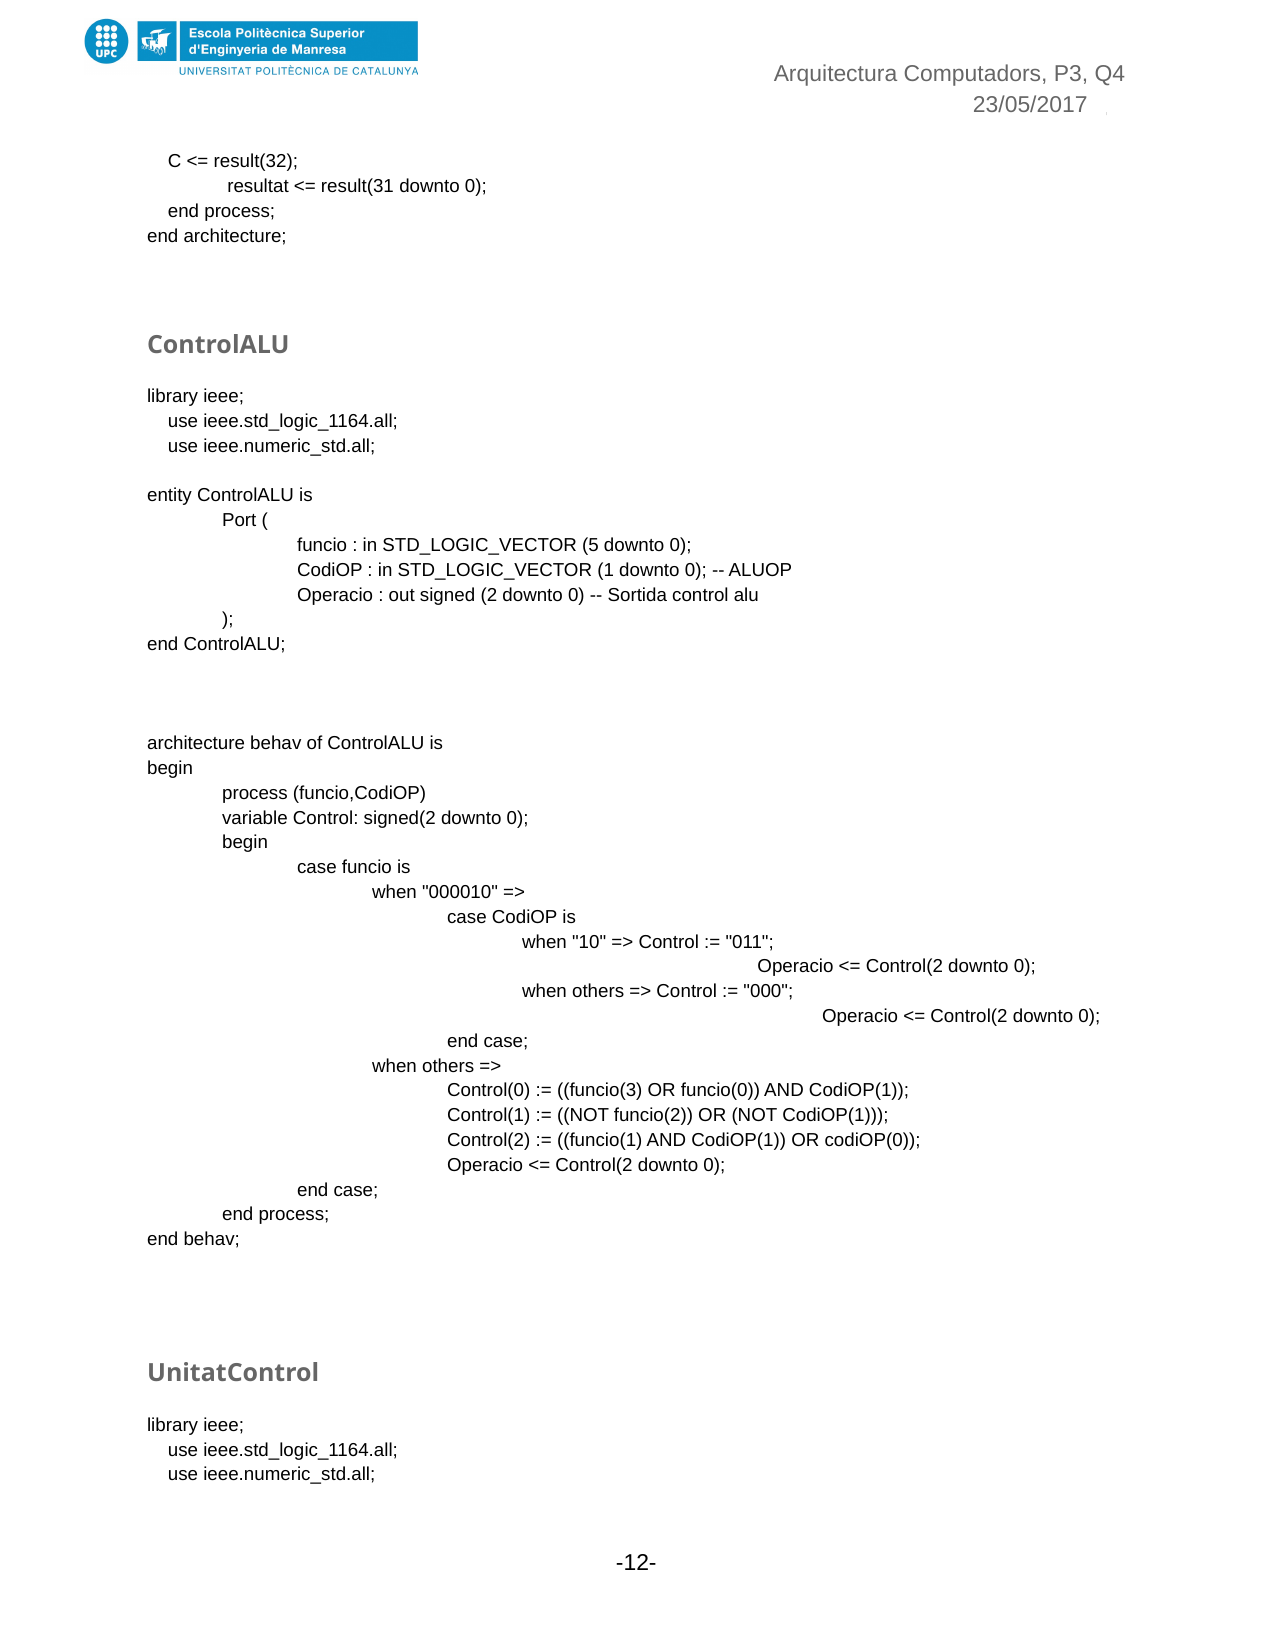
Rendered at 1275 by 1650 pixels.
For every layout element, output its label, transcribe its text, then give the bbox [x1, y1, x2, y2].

text funcio : in STD_LOGIC_VECTOR (5 downto 0); [147, 534, 1125, 555]
text end architecture; [147, 224, 1125, 246]
text use ieee.std_logic_1164.all; [147, 410, 1125, 431]
picture [257, 29, 263, 37]
picture [105, 50, 116, 57]
picture [281, 31, 293, 37]
text Control(0) := ((funcio(3) OR funcio(0)) AND CodiOP(1)); [147, 1079, 1125, 1101]
picture [96, 26, 117, 46]
text end process; [147, 199, 1125, 221]
text Operacio : out signed (2 downto 0) -- Sortida control alu [147, 583, 1125, 605]
text C <= result(32); [147, 150, 1125, 172]
text begin [147, 757, 1125, 778]
picture [328, 31, 333, 39]
subtitle ControlALU [147, 326, 1125, 360]
text when others => [147, 1054, 1125, 1076]
text Operacio <= Control(2 downto 0); [147, 1005, 1125, 1026]
text case CodiOP is [147, 906, 1125, 927]
text case funcio is [147, 856, 1125, 878]
text Operacio <= Control(2 downto 0); [147, 955, 1125, 977]
text Control(1) := ((NOT funcio(2)) OR (NOT CodiOP(1))); [147, 1104, 1125, 1126]
picture [333, 47, 345, 53]
text ); [147, 608, 1125, 630]
text entity ControlALU is [147, 484, 1125, 506]
picture [313, 31, 325, 37]
text when "000010" => [147, 881, 1125, 902]
text when others => Control := "000"; [147, 980, 1125, 1002]
text begin [147, 831, 1125, 853]
text use ieee.std_logic_1164.all; [147, 1438, 1125, 1460]
text use ieee.numeric_std.all; [147, 435, 1125, 456]
text when "10" => Control := "011"; [147, 931, 1125, 952]
text Port ( [147, 509, 1125, 531]
text Operacio <= Control(2 downto 0); [147, 1154, 1125, 1175]
text use ieee.numeric_std.all; [147, 1463, 1125, 1485]
picture [336, 29, 364, 37]
text process (funcio,CodiOP) [147, 782, 1125, 803]
picture [202, 45, 208, 53]
text resultat <= result(31 downto 0); [147, 175, 1125, 196]
subtitle UnitatControl [147, 1355, 1125, 1389]
text Control(2) := ((funcio(1) AND CodiOP(1)) OR codiOP(0)); [147, 1129, 1125, 1150]
text variable Control: signed(2 downto 0); [147, 807, 1125, 828]
text library ieee; [147, 385, 1125, 407]
text end ControlALU; [147, 633, 1125, 654]
picture [265, 29, 274, 37]
text end behav; [147, 1228, 1125, 1249]
picture [293, 45, 301, 53]
picture [275, 46, 286, 53]
text end process; [147, 1203, 1125, 1225]
text end case; [147, 1030, 1125, 1051]
picture [84, 18, 418, 75]
text CodiOP : in STD_LOGIC_VECTOR (1 downto 0); -- ALUOP [147, 559, 1125, 580]
text architecture behav of ControlALU is [147, 732, 1125, 754]
picture [253, 45, 266, 53]
picture [190, 28, 196, 37]
text end case; [147, 1178, 1125, 1200]
picture [215, 47, 250, 56]
picture [304, 47, 317, 53]
picture [198, 31, 206, 37]
text library ieee; [147, 1413, 1125, 1435]
